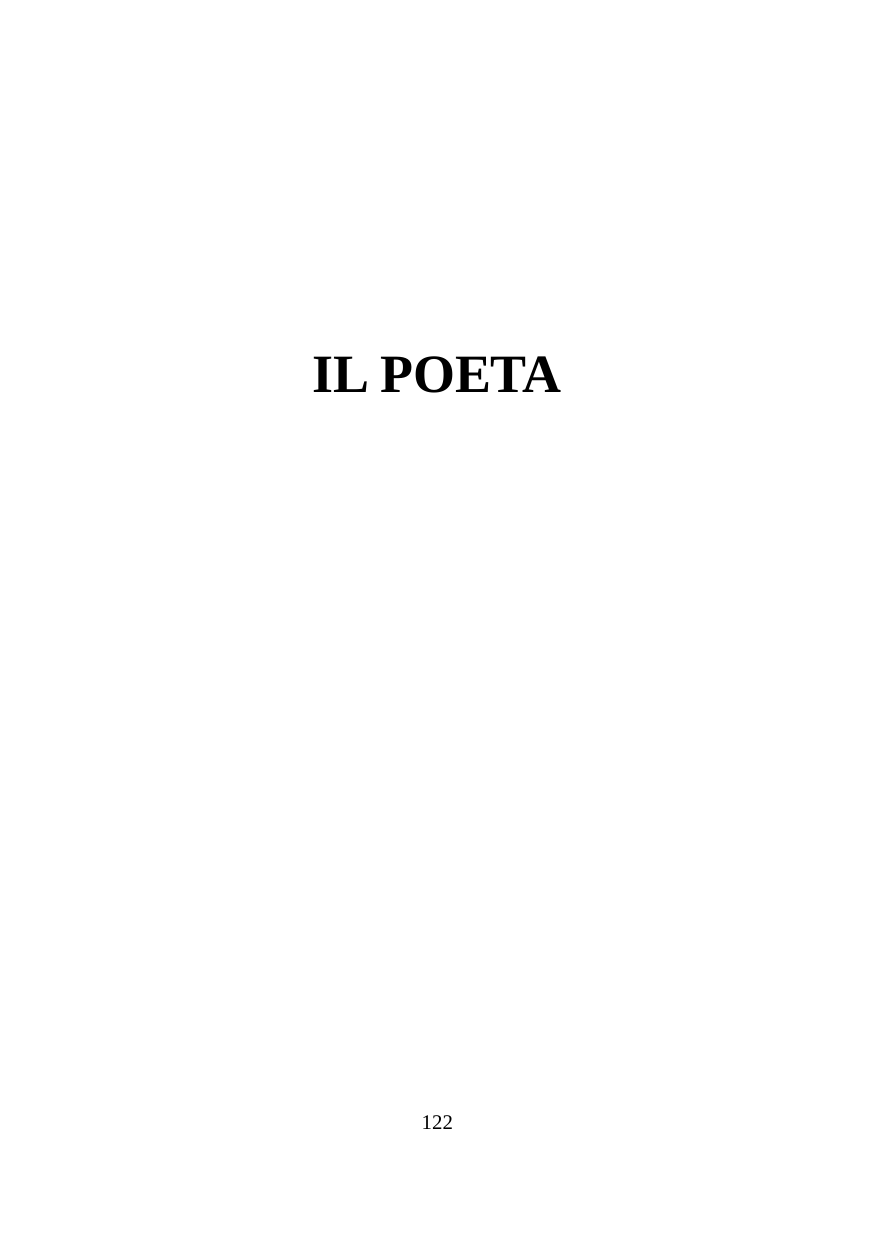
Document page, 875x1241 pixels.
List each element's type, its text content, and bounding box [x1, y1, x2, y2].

subtitle IL POETA [106, 342, 768, 404]
